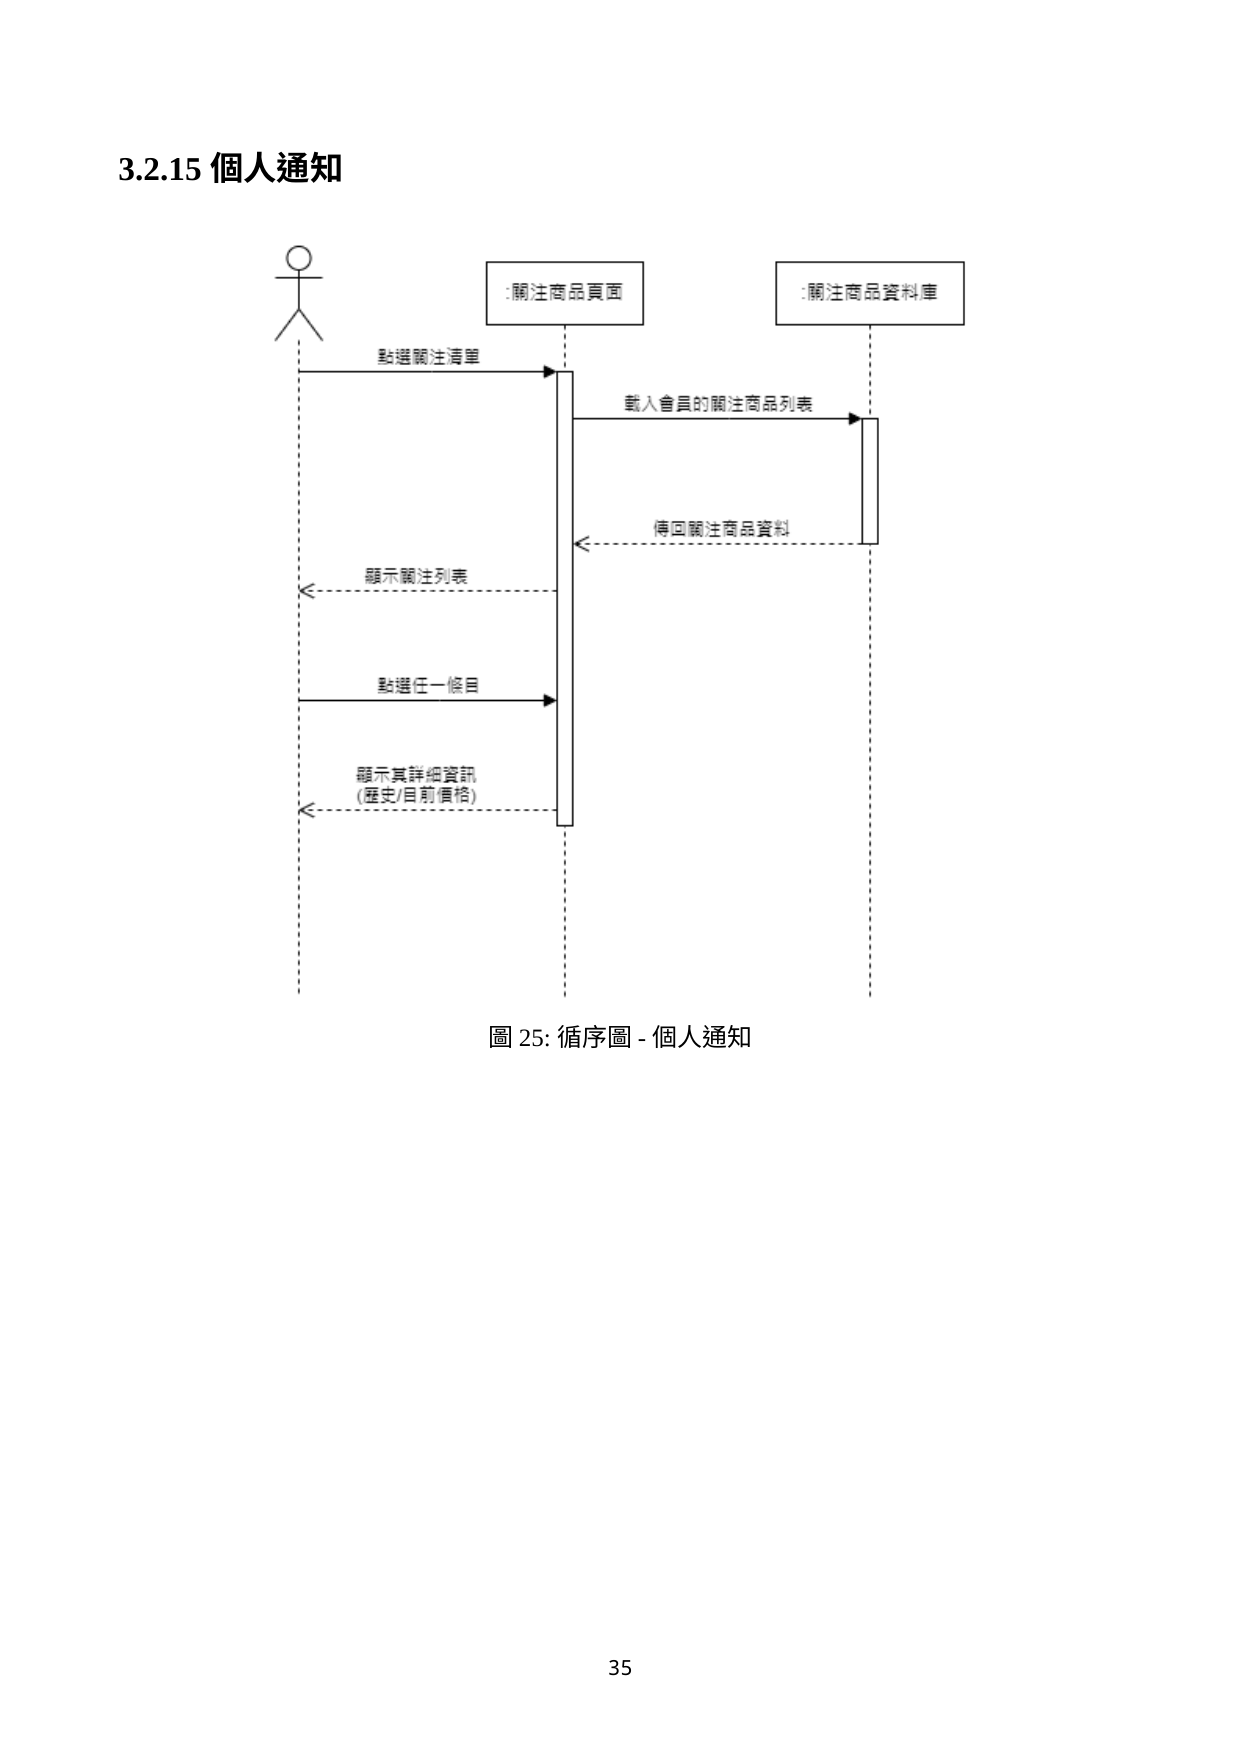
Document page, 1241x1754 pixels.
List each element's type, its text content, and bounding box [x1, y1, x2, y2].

subtitle 3.2.15 個人通知 [118, 142, 1122, 190]
text 圖 25: 循序圖 - 個人通知 [265, 1010, 976, 1054]
picture [264, 235, 976, 1010]
